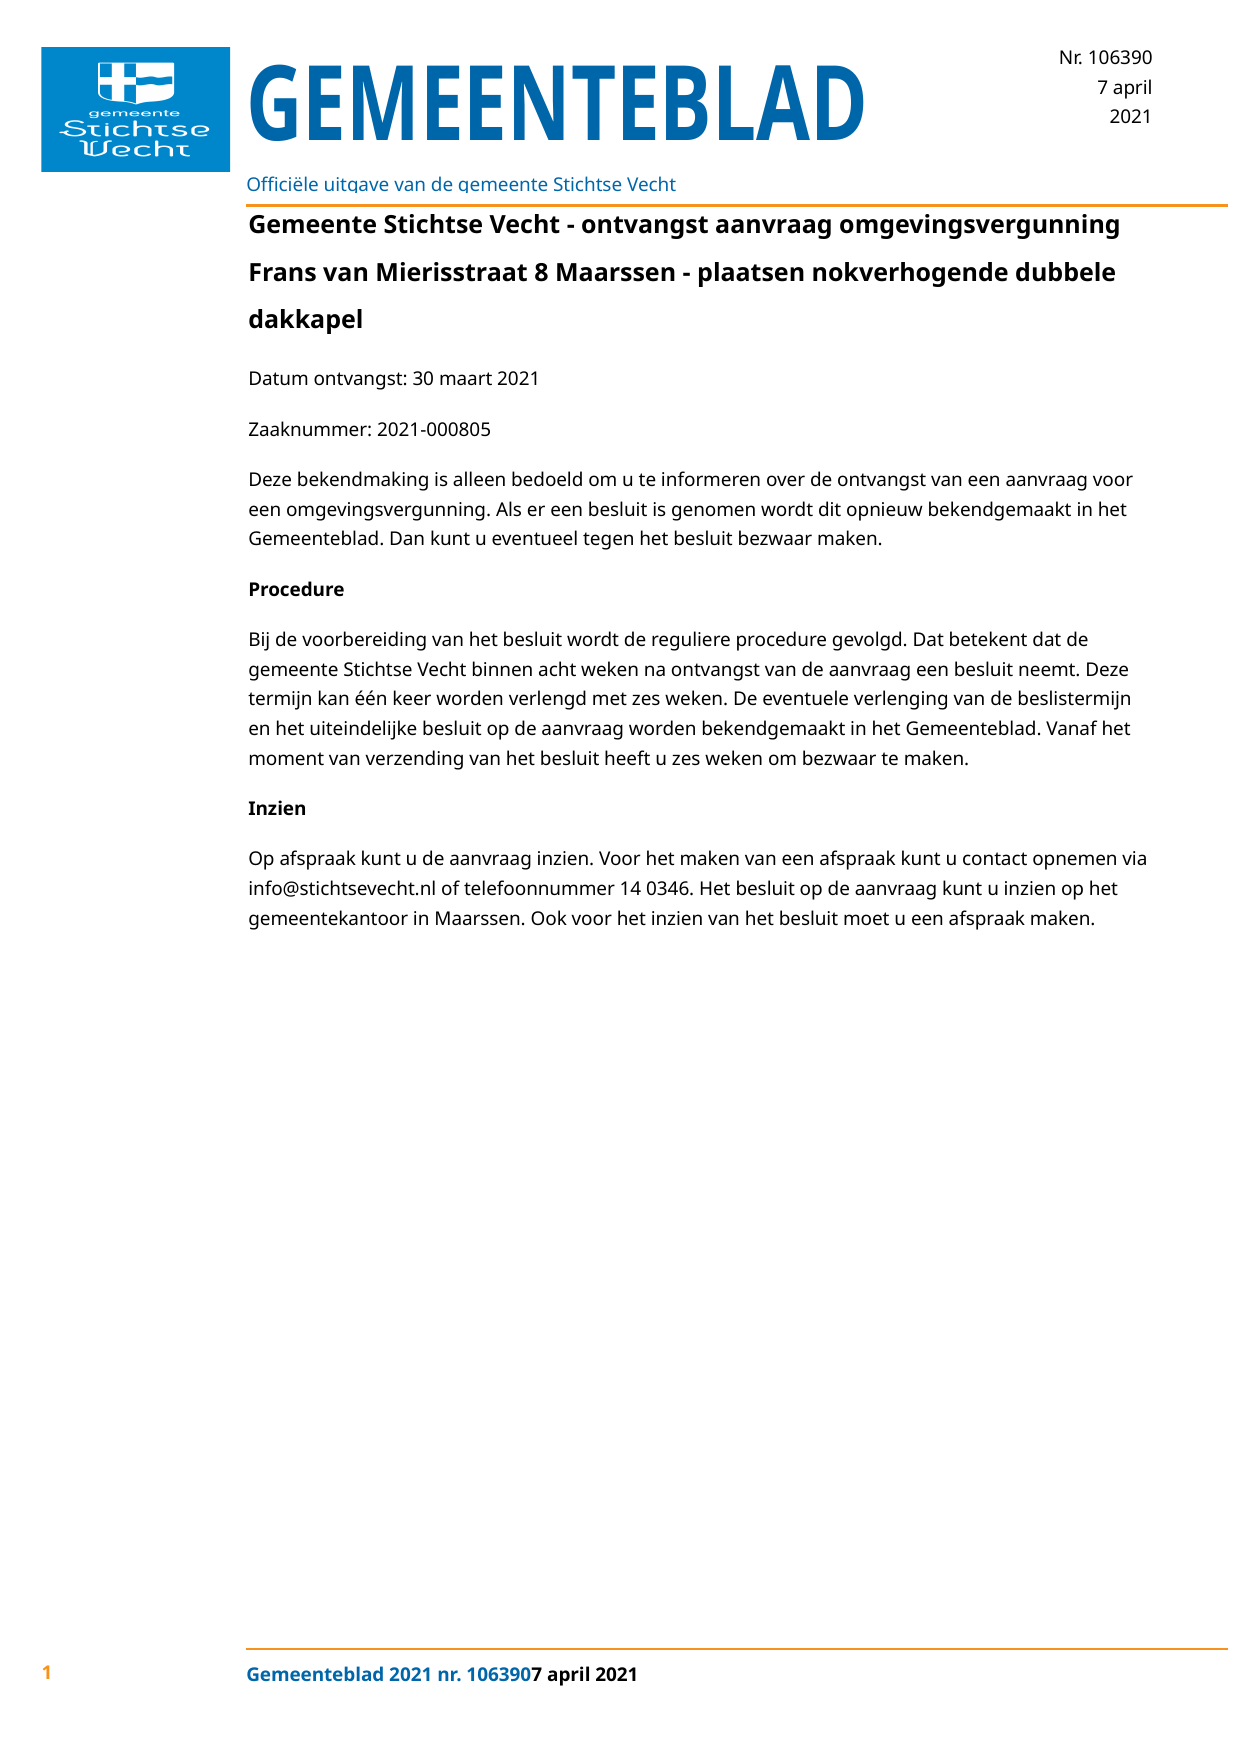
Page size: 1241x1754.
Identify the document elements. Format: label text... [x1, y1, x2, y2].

text Op afspraak kunt u de aanvraag inzien. Voor het maken van een afspraak kunt u contact opnemen via info@stichtsevecht.nl of telefoonnummer 14 0346. Het besluit op de aanvraag kunt u inzien op het gemeentekantoor in Maarssen. Ook voor het inzien van het besluit moet u een afspraak maken. [248, 846, 1152, 930]
picture [137, 63, 174, 103]
text Zaaknummer: 2021-000805 [248, 416, 1152, 442]
text Gemeente Stichtse Vecht - ontvangst aanvraag omgevingsvergunning Frans van Mierisstraat 8 Maarssen - plaatsen nokverhogende dubbele dakkapel [248, 207, 1152, 336]
text Datum ontvangst: 30 maart 2021 [248, 366, 1152, 391]
text Procedure [248, 576, 1152, 602]
text Inzien [248, 795, 1152, 821]
picture [99, 63, 135, 101]
text Deze bekendmaking is alleen bedoeld om u te informeren over de ontvangst van een aanvraag voor een omgevingsvergunning. Als er een besluit is genomen wordt dit opnieuw bekendgemaakt in het Gemeenteblad. Dan kunt u eventueel tegen het besluit bezwaar maken. [248, 466, 1152, 551]
text Bij de voorbereiding van het besluit wordt de reguliere procedure gevolgd. Dat betekent dat de gemeente Stichtse Vecht binnen acht weken na ontvangst van de aanvraag een besluit neemt. Deze termijn kan één keer worden verlengd met zes weken. De eventuele verlenging van de beslistermijn en het uiteindelijke besluit op de aanvraag worden bekendgemaakt in het Gemeenteblad. Vanaf het moment van verzending van het besluit heeft u zes weken om bezwaar te maken. [248, 626, 1152, 770]
